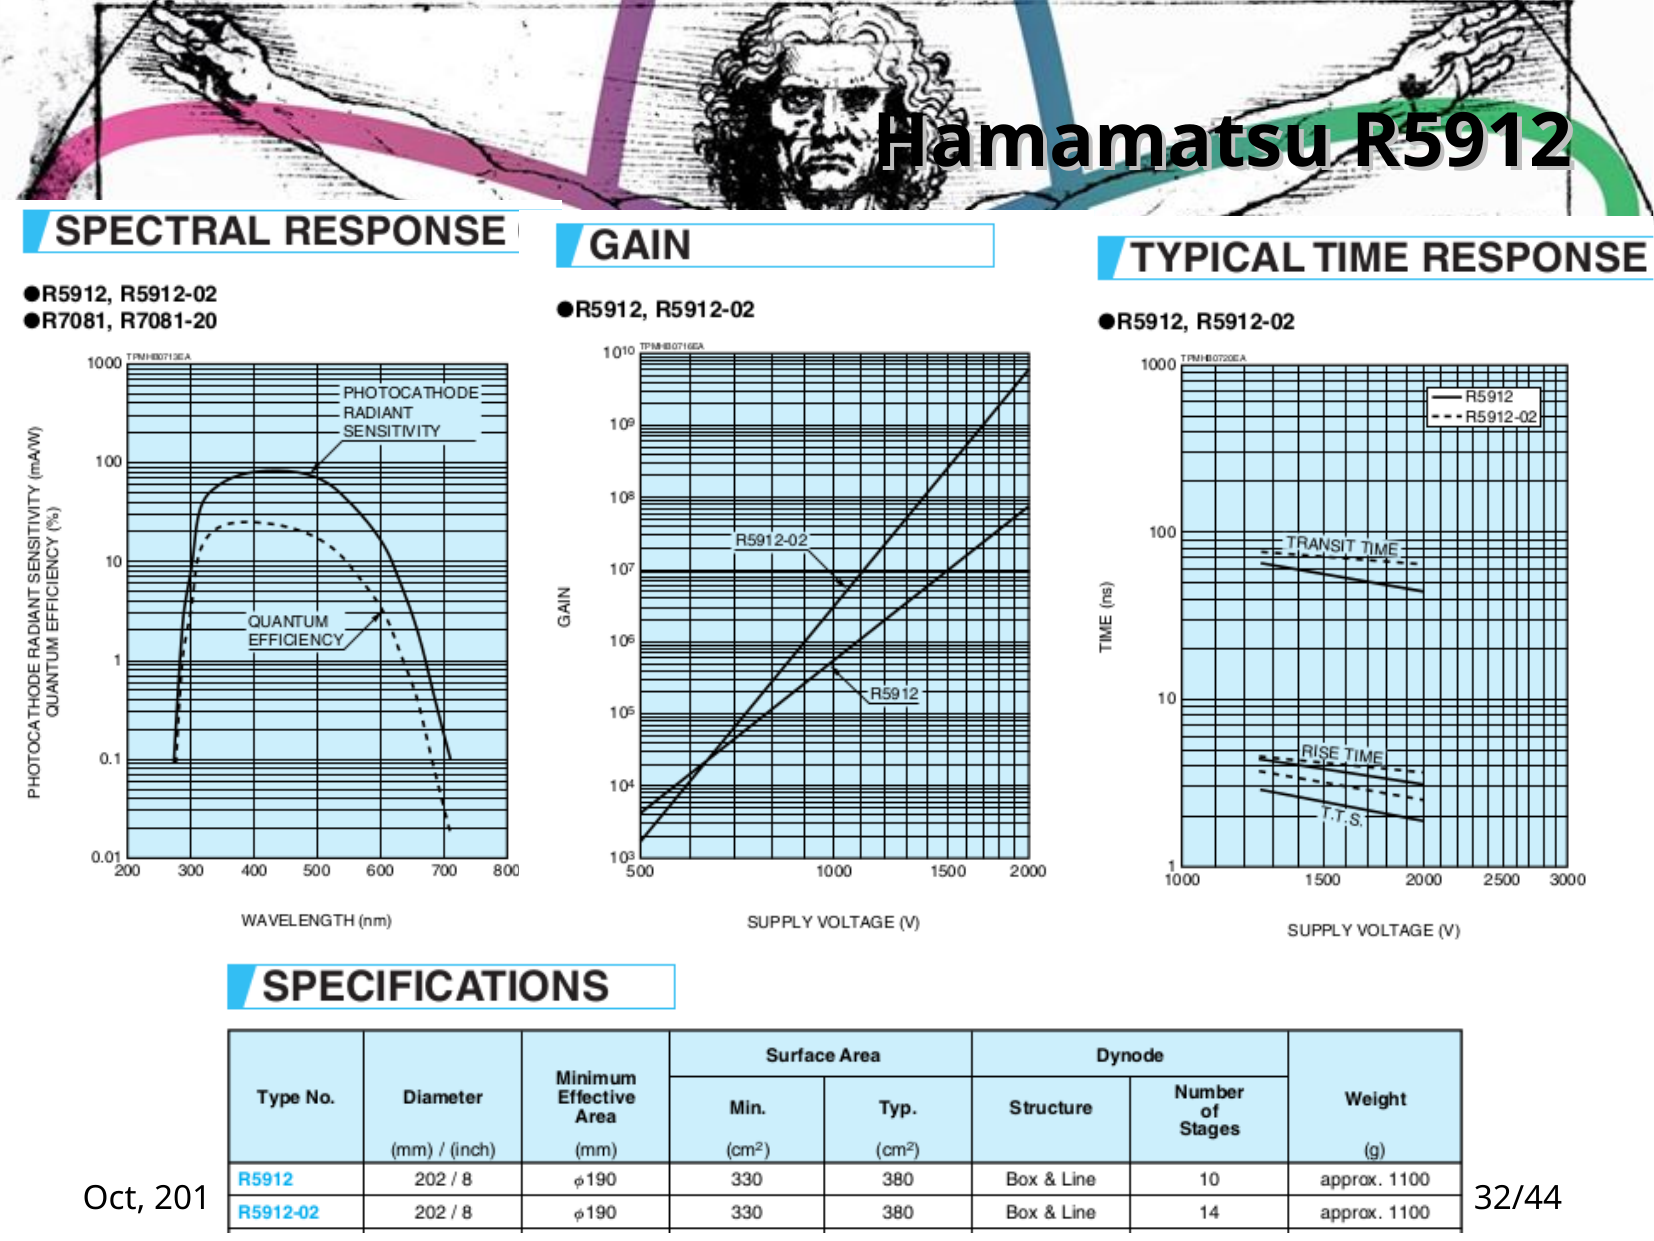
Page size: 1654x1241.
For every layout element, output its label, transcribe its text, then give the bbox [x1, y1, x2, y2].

picture [0, 0, 1654, 1233]
title Hamamatsu R5912 [86, 49, 1574, 216]
